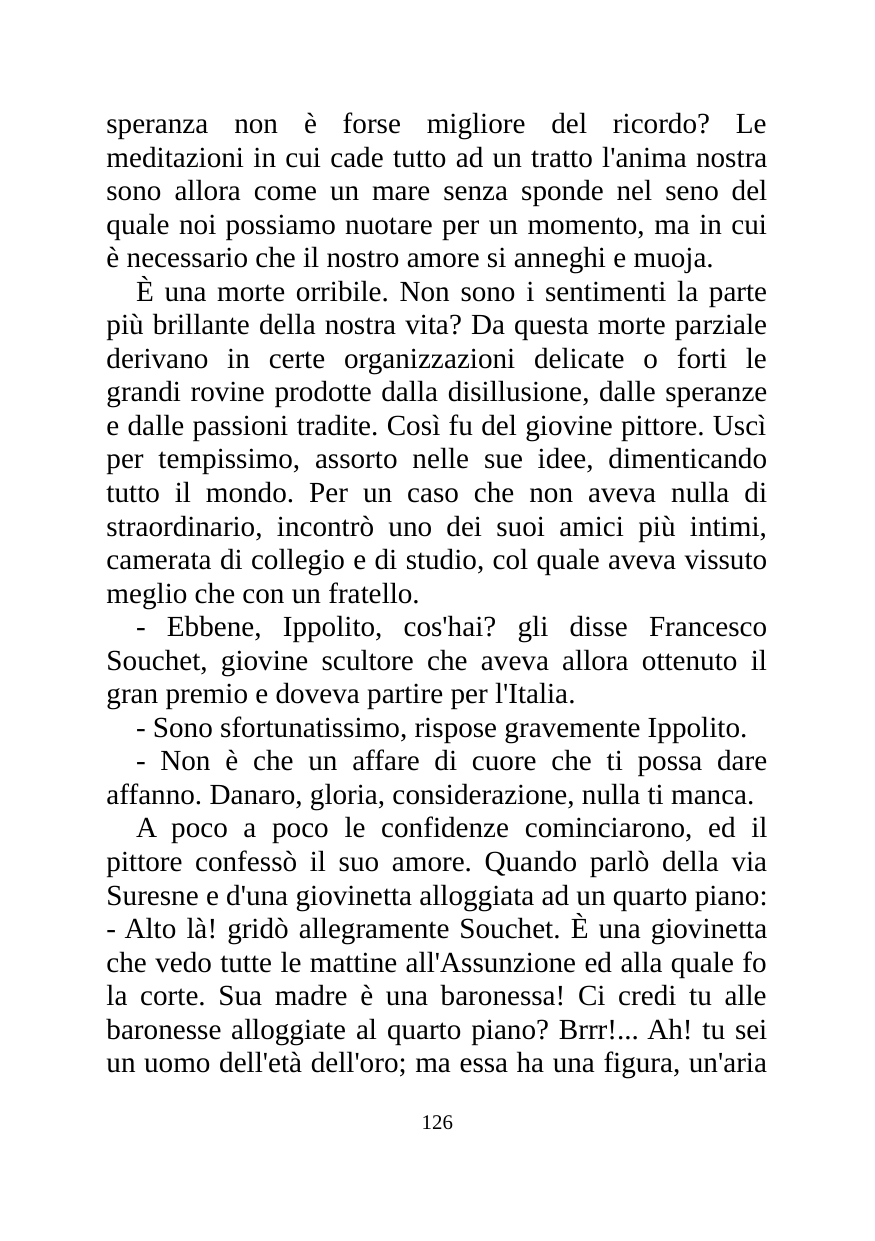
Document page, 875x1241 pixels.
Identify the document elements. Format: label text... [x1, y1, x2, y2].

text È una morte orribile. Non sono i sentimenti la parte più brillante della nostra vita? Da questa morte parziale derivano in certe organizzazioni delicate o forti le grandi rovine prodotte dalla disillusione, dalle speranze e dalle passioni tradite. Così fu del giovine pittore. Uscì per tempissimo, assorto nelle sue idee, dimenticando tutto il mondo. Per un caso che non aveva nulla di straordinario, incontrò uno dei suoi amici più intimi, camerata di collegio e di studio, col quale aveva vissuto meglio che con un fratello. [106, 274, 768, 609]
text speranza non è forse migliore del ricordo? Le meditazioni in cui cade tutto ad un tratto l'anima nostra sono allora come un mare senza sponde nel seno del quale noi possiamo nuotare per un momento, ma in cui è necessario che il nostro amore si anneghi e muoja. [106, 106, 768, 274]
text A poco a poco le confidenze cominciarono, ed il pittore confessò il suo amore. Quando parlò della via Suresne e d'una giovinetta alloggiata ad un quarto piano: - Alto là! gridò allegramente Souchet. È una giovinetta che vedo tutte le mattine all'Assunzione ed alla quale fo la corte. Sua madre è una baronessa! Ci credi tu alle baronesse alloggiate al quarto piano? Brrr!... Ah! tu sei un uomo dell'età dell'oro; ma essa ha una figura, un'aria [106, 811, 768, 1079]
text - Ebbene, Ippolito, cos'hai? gli disse Francesco Souchet, giovine scultore che aveva allora ottenuto il gran premio e doveva partire per l'Italia. [106, 609, 768, 710]
text - Sono sfortunatissimo, rispose gravemente Ippolito. [106, 710, 768, 743]
text - Non è che un affare di cuore che ti possa dare affanno. Danaro, gloria, considerazione, nulla ti manca. [106, 743, 768, 811]
